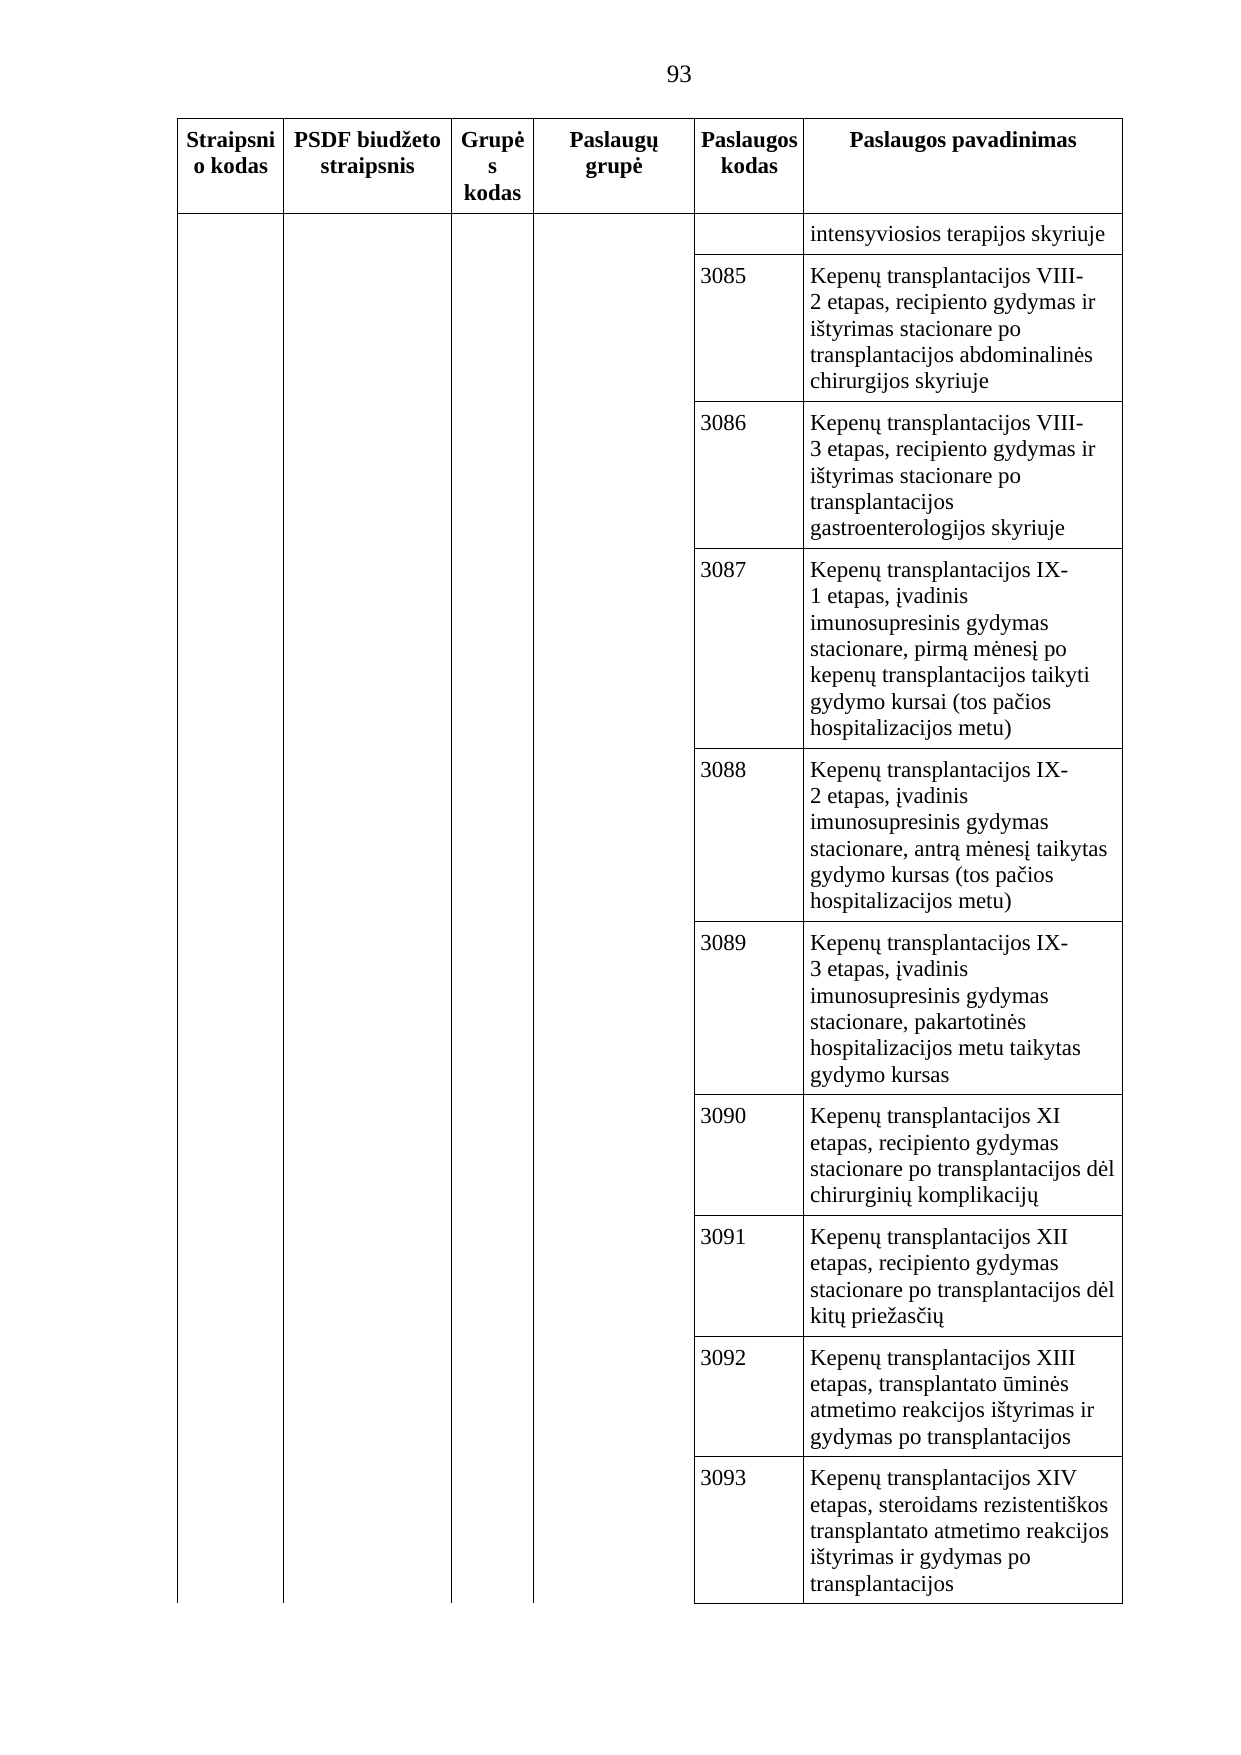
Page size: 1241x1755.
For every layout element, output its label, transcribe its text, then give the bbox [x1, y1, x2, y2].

table_cell Kepenų transplantacijos XII etapas, recipiento gydymas stacionare po transplantacijos dėl kitų priežasčių [804, 1216, 1122, 1336]
table_header PSDF biudžeto straipsnis [284, 119, 451, 212]
table_cell [178, 1215, 283, 1336]
table_cell Kepenų transplantacijos XI etapas, recipiento gydymas stacionare po transplantacijos dėl chirurginių komplikacijų [804, 1095, 1122, 1215]
table_cell [178, 548, 283, 748]
table_cell [534, 1336, 694, 1456]
table_cell [178, 254, 283, 401]
table_cell [534, 1215, 694, 1336]
table_cell 3085 [695, 255, 803, 401]
table_cell [452, 548, 533, 748]
table_cell [178, 214, 283, 254]
table_cell 3093 [695, 1457, 803, 1603]
table_cell [534, 401, 694, 548]
table_cell [284, 1215, 451, 1336]
table_cell [452, 748, 533, 921]
table_cell Kepenų transplantacijos VIII-2 etapas, recipiento gydymas ir ištyrimas stacionare po transplantacijos abdominalinės chirurgijos skyriuje [804, 255, 1122, 401]
table_cell [284, 921, 451, 1094]
table_cell [284, 401, 451, 548]
table_cell [534, 548, 694, 748]
table_cell [284, 214, 451, 254]
table_cell Kepenų transplantacijos IX-2 etapas, įvadinis imunosupresinis gydymas stacionare, antrą mėnesį taikytas gydymo kursas (tos pačios hospitalizacijos metu) [804, 749, 1122, 921]
table_cell [452, 921, 533, 1094]
table_cell [534, 1456, 694, 1603]
table_cell [534, 921, 694, 1094]
table_header Paslaugų grupė [534, 119, 694, 212]
table_cell 3088 [695, 749, 803, 921]
table_cell 3091 [695, 1216, 803, 1336]
table_cell [452, 401, 533, 548]
table_header Grupės kodas [452, 119, 533, 212]
table_cell [178, 921, 283, 1094]
table_header Paslaugos pavadinimas [804, 119, 1122, 212]
table_cell [534, 1094, 694, 1215]
table_cell [178, 748, 283, 921]
table_cell Kepenų transplantacijos VIII-3 etapas, recipiento gydymas ir ištyrimas stacionare po transplantacijos gastroenterologijos skyriuje [804, 402, 1122, 548]
table_cell [452, 1215, 533, 1336]
table_cell [452, 254, 533, 401]
table_cell [452, 1094, 533, 1215]
table_cell [534, 748, 694, 921]
table_cell [534, 254, 694, 401]
table_cell intensyviosios terapijos skyriuje [804, 214, 1122, 254]
table_cell [452, 214, 533, 254]
table_cell [452, 1456, 533, 1603]
table_cell Kepenų transplantacijos XIV etapas, steroidams rezistentiškos transplantato atmetimo reakcijos ištyrimas ir gydymas po transplantacijos [804, 1457, 1122, 1603]
table_header Straipsnio kodas [178, 119, 283, 212]
table_cell [452, 1336, 533, 1456]
table_cell [178, 1094, 283, 1215]
table_cell [284, 748, 451, 921]
table_cell [284, 1094, 451, 1215]
table_cell 3087 [695, 549, 803, 748]
table_cell [284, 254, 451, 401]
table_cell [534, 214, 694, 254]
table_cell Kepenų transplantacijos IX-3 etapas, įvadinis imunosupresinis gydymas stacionare, pakartotinės hospitalizacijos metu taikytas gydymo kursas [804, 922, 1122, 1094]
table_cell [178, 1456, 283, 1603]
table_cell Kepenų transplantacijos XIII etapas, transplantato ūminės atmetimo reakcijos ištyrimas ir gydymas po transplantacijos [804, 1337, 1122, 1456]
table_cell [695, 214, 803, 254]
table_cell [178, 401, 283, 548]
table_cell 3092 [695, 1337, 803, 1456]
table_cell 3089 [695, 922, 803, 1094]
table_cell 3086 [695, 402, 803, 548]
table_cell [178, 1336, 283, 1456]
table_cell 3090 [695, 1095, 803, 1215]
table_cell [284, 1336, 451, 1456]
table_cell [284, 548, 451, 748]
table_cell [284, 1456, 451, 1603]
table_cell Kepenų transplantacijos IX-1 etapas, įvadinis imunosupresinis gydymas stacionare, pirmą mėnesį po kepenų transplantacijos taikyti gydymo kursai (tos pačios hospitalizacijos metu) [804, 549, 1122, 748]
table_header Paslaugos kodas [695, 119, 803, 212]
